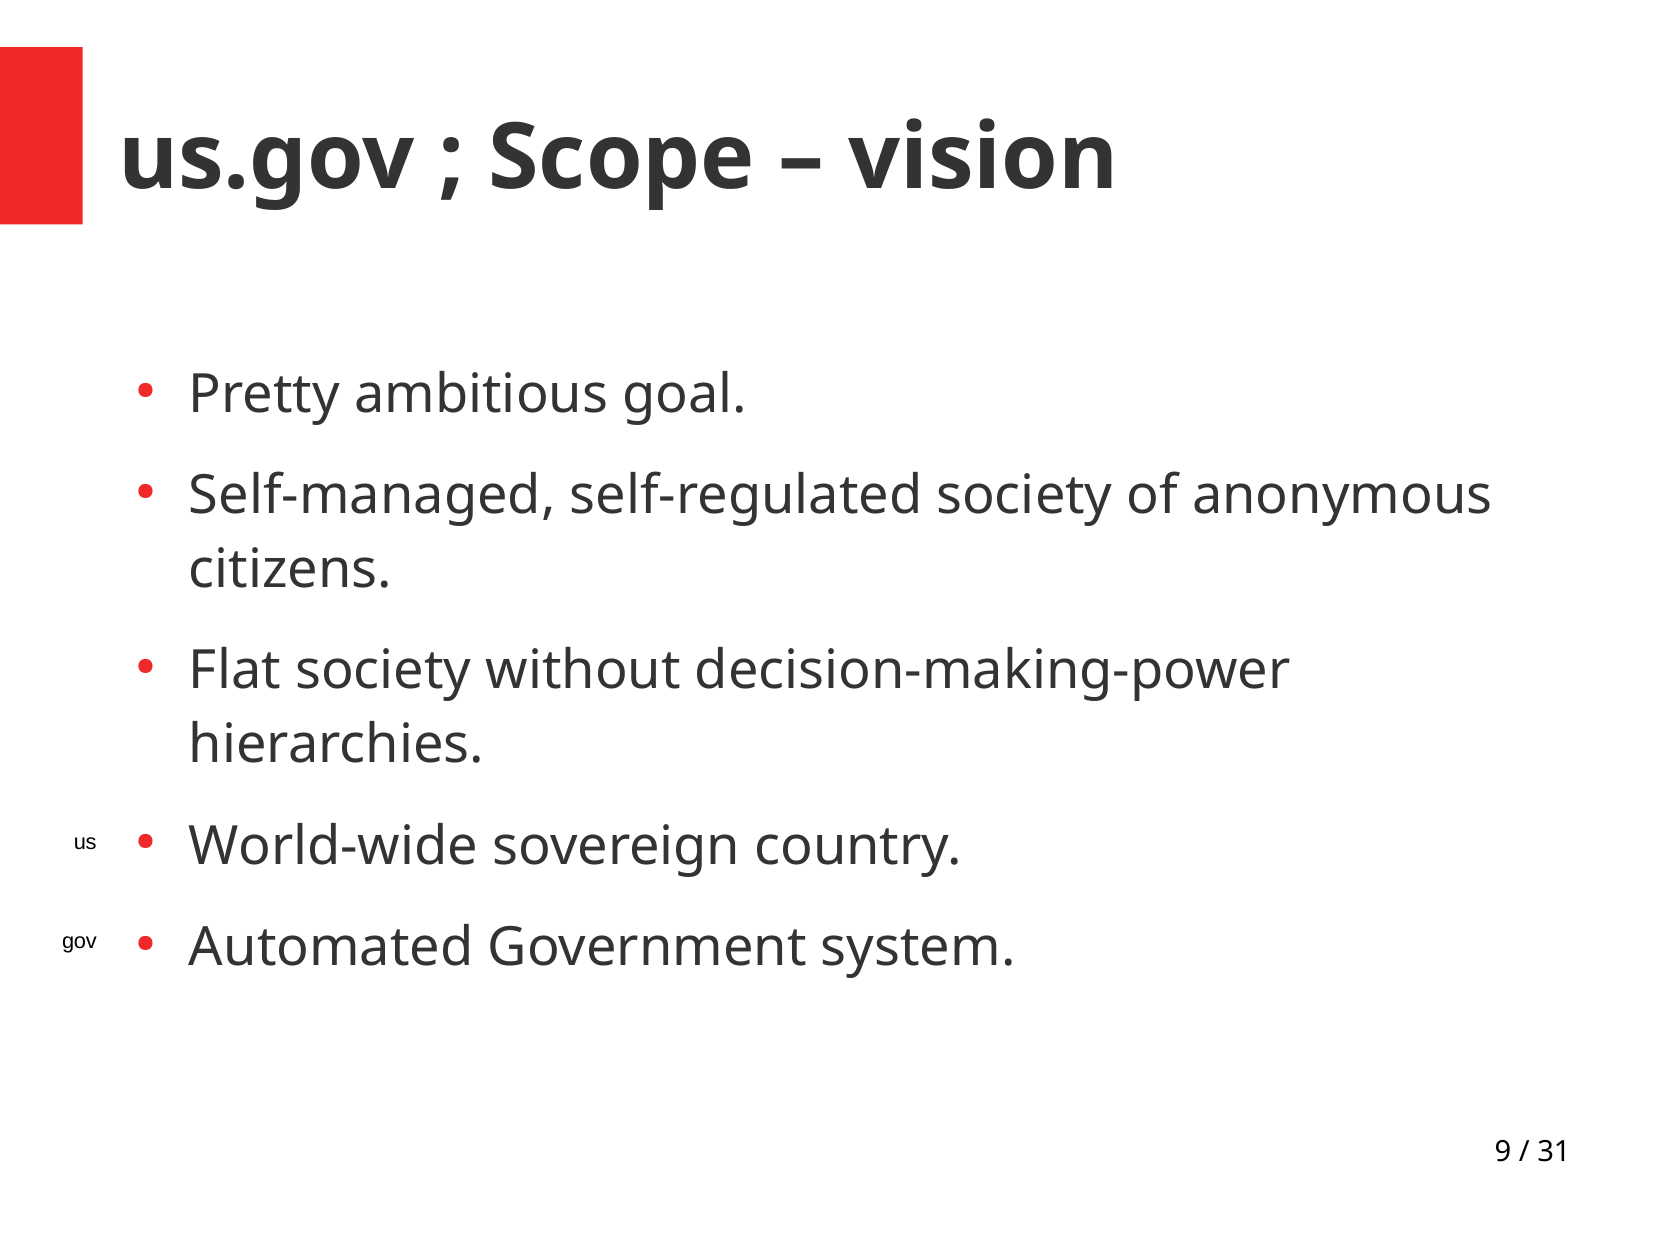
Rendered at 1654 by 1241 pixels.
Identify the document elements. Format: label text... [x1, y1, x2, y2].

title us.gov ; Scope – vision [118, 49, 1571, 257]
text_box us [59, 822, 127, 875]
text_box gov [47, 921, 112, 961]
list Pretty ambitious goal. Self-managed, self-regulated society of anonymous citizens. Flat society without decision-making-power hierarchies. World-wide sovereign country. Automated Government system. [118, 354, 1536, 1074]
